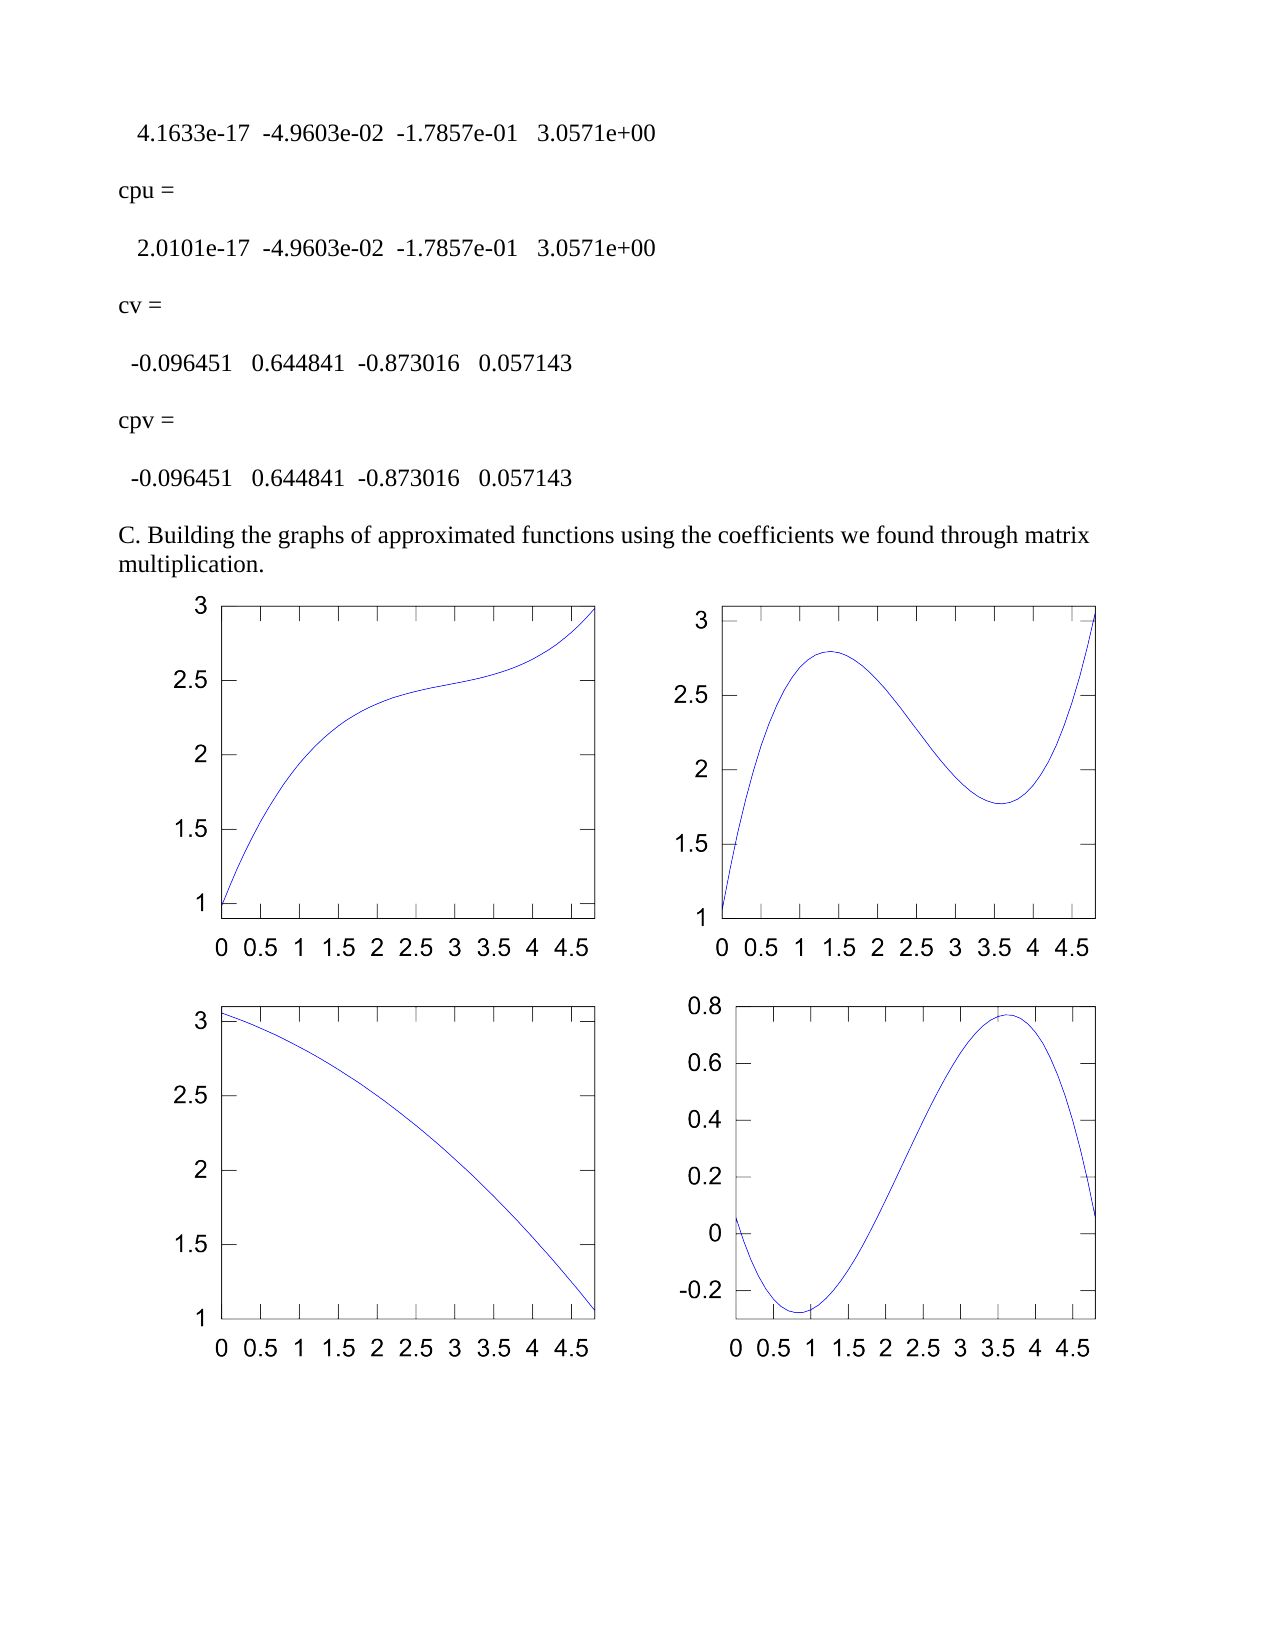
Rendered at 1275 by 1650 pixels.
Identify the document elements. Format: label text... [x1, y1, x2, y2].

text -0.096451 0.644841 -0.873016 0.057143 [118, 348, 1157, 377]
text cpu = [118, 176, 1157, 204]
text C. Building the graphs of approximated functions using the coefficients we found through matrix multiplication. [118, 521, 1157, 578]
picture [137, 578, 1138, 1379]
text cpv = [118, 406, 1157, 434]
text 4.1633e-17 -4.9603e-02 -1.7857e-01 3.0571e+00 [118, 118, 1157, 147]
text 2.0101e-17 -4.9603e-02 -1.7857e-01 3.0571e+00 [118, 233, 1157, 262]
text -0.096451 0.644841 -0.873016 0.057143 [118, 463, 1157, 492]
text cv = [118, 291, 1157, 319]
